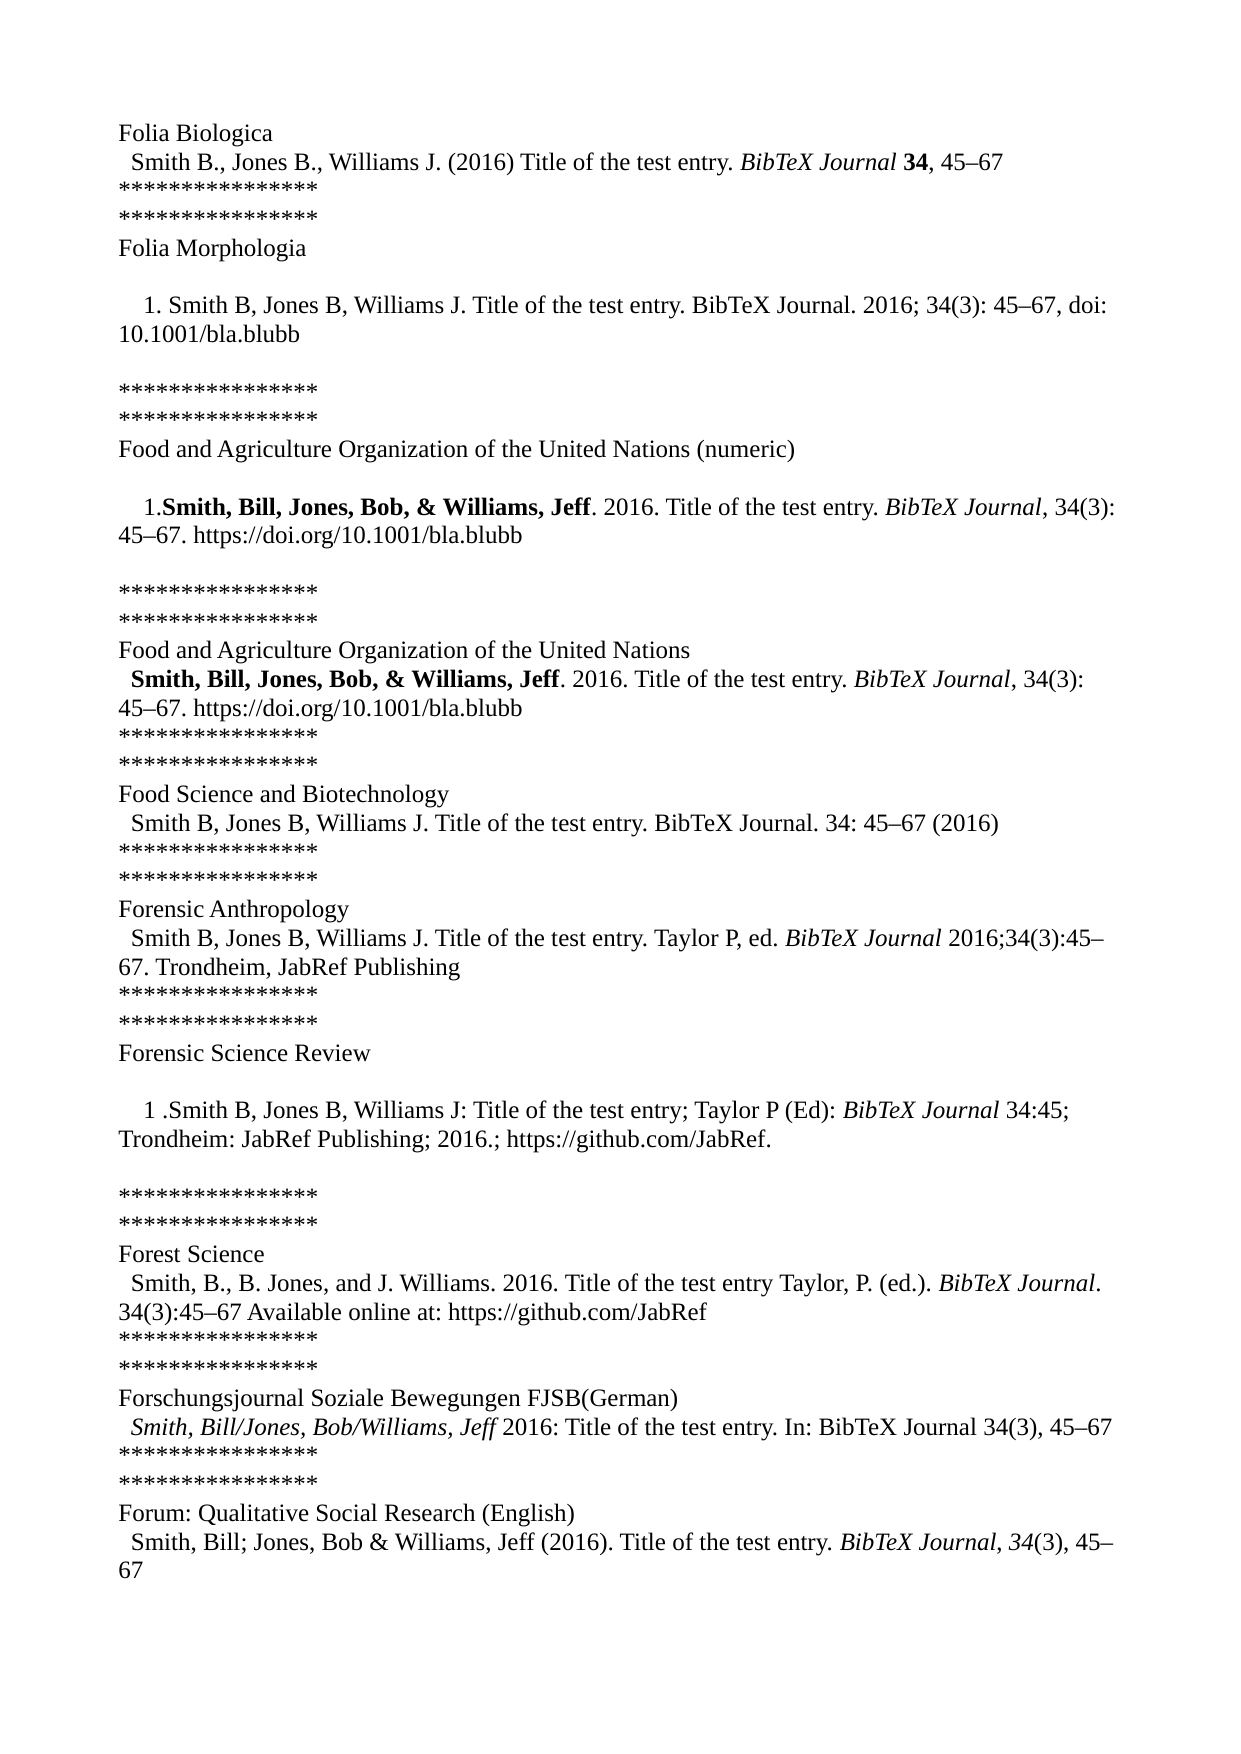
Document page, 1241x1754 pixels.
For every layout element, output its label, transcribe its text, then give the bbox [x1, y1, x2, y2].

text Folia Biologica Smith B., Jones B., Williams J. (2016) Title of the test entry. BibTeX Journal 34, 45–67 [118, 118, 1122, 176]
text **************** **************** Forum: Qualitative Social Research (English) Smith, Bill; Jones, Bob & Williams, Jeff (2016). Title of the test entry. BibTeX Journal, 34(3), 45–67 [118, 1441, 1122, 1584]
text **************** **************** Food and Agriculture Organization of the United Nations (numeric) 1.Smith, Bill, Jones, Bob, & Williams, Jeff. 2016. Title of the test entry. BibTeX Journal, 34(3): 45–67. https://doi.org/10.1001/bla.blubb **************** **************** Food and Agriculture Organization of the United Nations Smith, Bill, Jones, Bob, & Williams, Jeff. 2016. Title of the test entry. BibTeX Journal, 34(3): 45–67. https://doi.org/10.1001/bla.blubb **************** **************** Food Science and Biotechnology Smith B, Jones B, Williams J. Title of the test entry. BibTeX Journal. 34: 45–67 (2016) [118, 348, 1122, 837]
text **************** **************** Forensic Anthropology Smith B, Jones B, Williams J. Title of the test entry. Taylor P, ed. BibTeX Journal 2016;34(3):45–67. Trondheim, JabRef Publishing [118, 837, 1122, 981]
text **************** **************** Forensic Science Review 1 .Smith B, Jones B, Williams J: Title of the test entry; Taylor P (Ed): BibTeX Journal 34:45; Trondheim: JabRef Publishing; 2016.; https://github.com/JabRef. **************** **************** Forest Science Smith, B., B. Jones, and J. Williams. 2016. Title of the test entry Taylor, P. (ed.). BibTeX Journal. 34(3):45–67 Available online at: https://github.com/JabRef [118, 981, 1122, 1326]
text **************** **************** Forschungsjournal Soziale Bewegungen FJSB(German) Smith, Bill/Jones, Bob/Williams, Jeff 2016: Title of the test entry. In: BibTeX Journal 34(3), 45–67 [118, 1326, 1122, 1441]
text **************** **************** Folia Morphologia 1. Smith B, Jones B, Williams J. Title of the test entry. BibTeX Journal. 2016; 34(3): 45–67, doi: 10.1001/bla.blubb [118, 176, 1122, 348]
